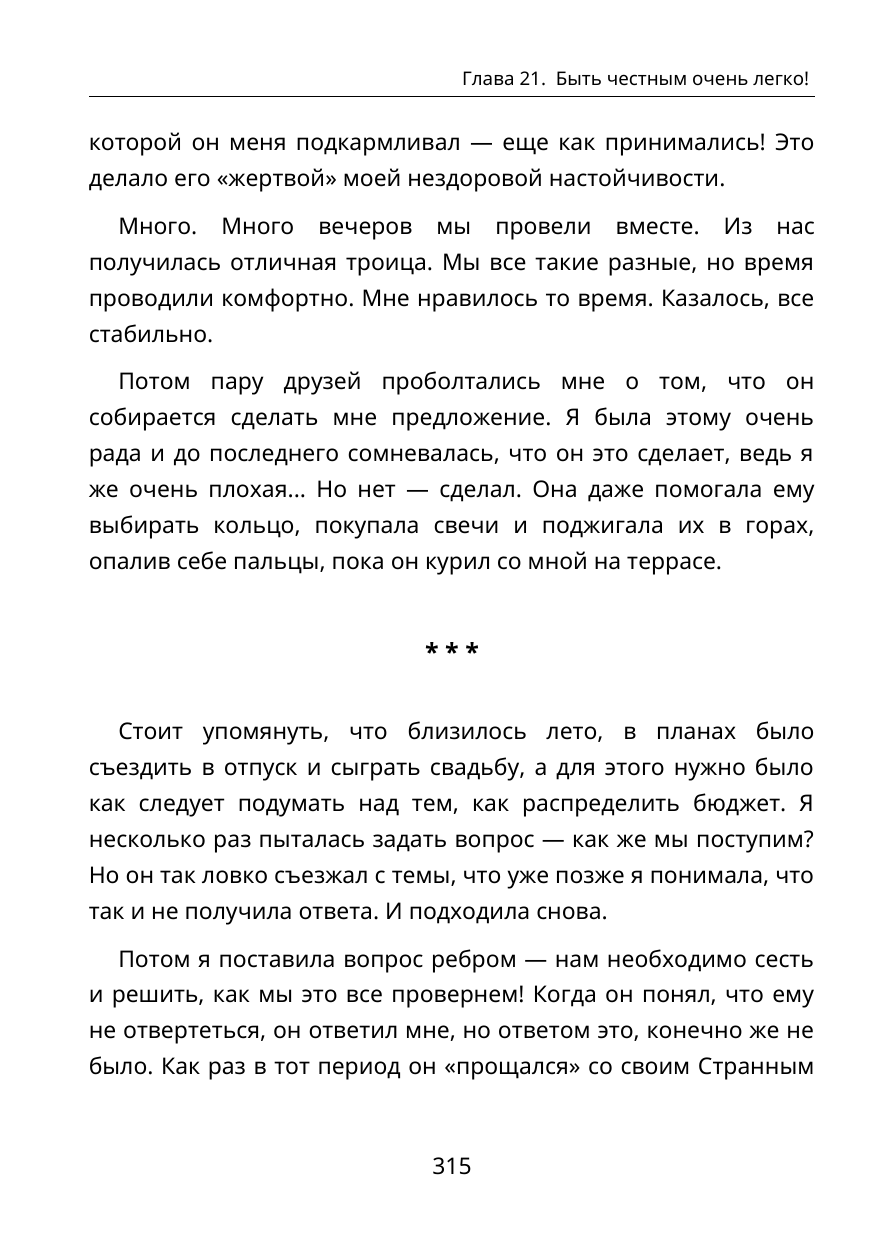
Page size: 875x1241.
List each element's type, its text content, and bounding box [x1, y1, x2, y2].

text Много. Много вечеров мы провели вместе. Из нас получилась отличная троица. Мы все такие разные, но время проводили комфортно. Мне нравилось то время. Казалось, все стабильно. [88, 210, 815, 349]
text Потом я поставила вопрос ребром — нам необходимо сесть и решить, как мы это все провернем! Когда он понял, что ему не отвертеться, он ответил мне, но ответом это, конечно же не было. Как раз в тот период он «прощался» со своим Странным [88, 942, 815, 1082]
subtitle * * * [88, 634, 815, 668]
text Потом пару друзей проболтались мне о том, что он собирается сделать мне предложение. Я была этому очень рада и до последнего сомневалась, что он это сделает, ведь я же очень плохая... Но нет — сделал. Она даже помогала ему выбирать кольцо, покупала свечи и поджигала их в горах, опалив себе пальцы, пока он курил со мной на террасе. [88, 365, 815, 576]
text которой он меня подкармливал — еще как принимались! Это делало его «жертвой» моей нездоровой настойчивости. [88, 126, 815, 193]
text Стоит упомянуть, что близилось лето, в планах было съездить в отпуск и сыграть свадьбу, а для этого нужно было как следует подумать над тем, как распределить бюджет. Я несколько раз пыталась задать вопрос — как же мы поступим? Но он так ловко съезжал с темы, что уже позже я понимала, что так и не получила ответа. И подходила снова. [88, 715, 815, 926]
